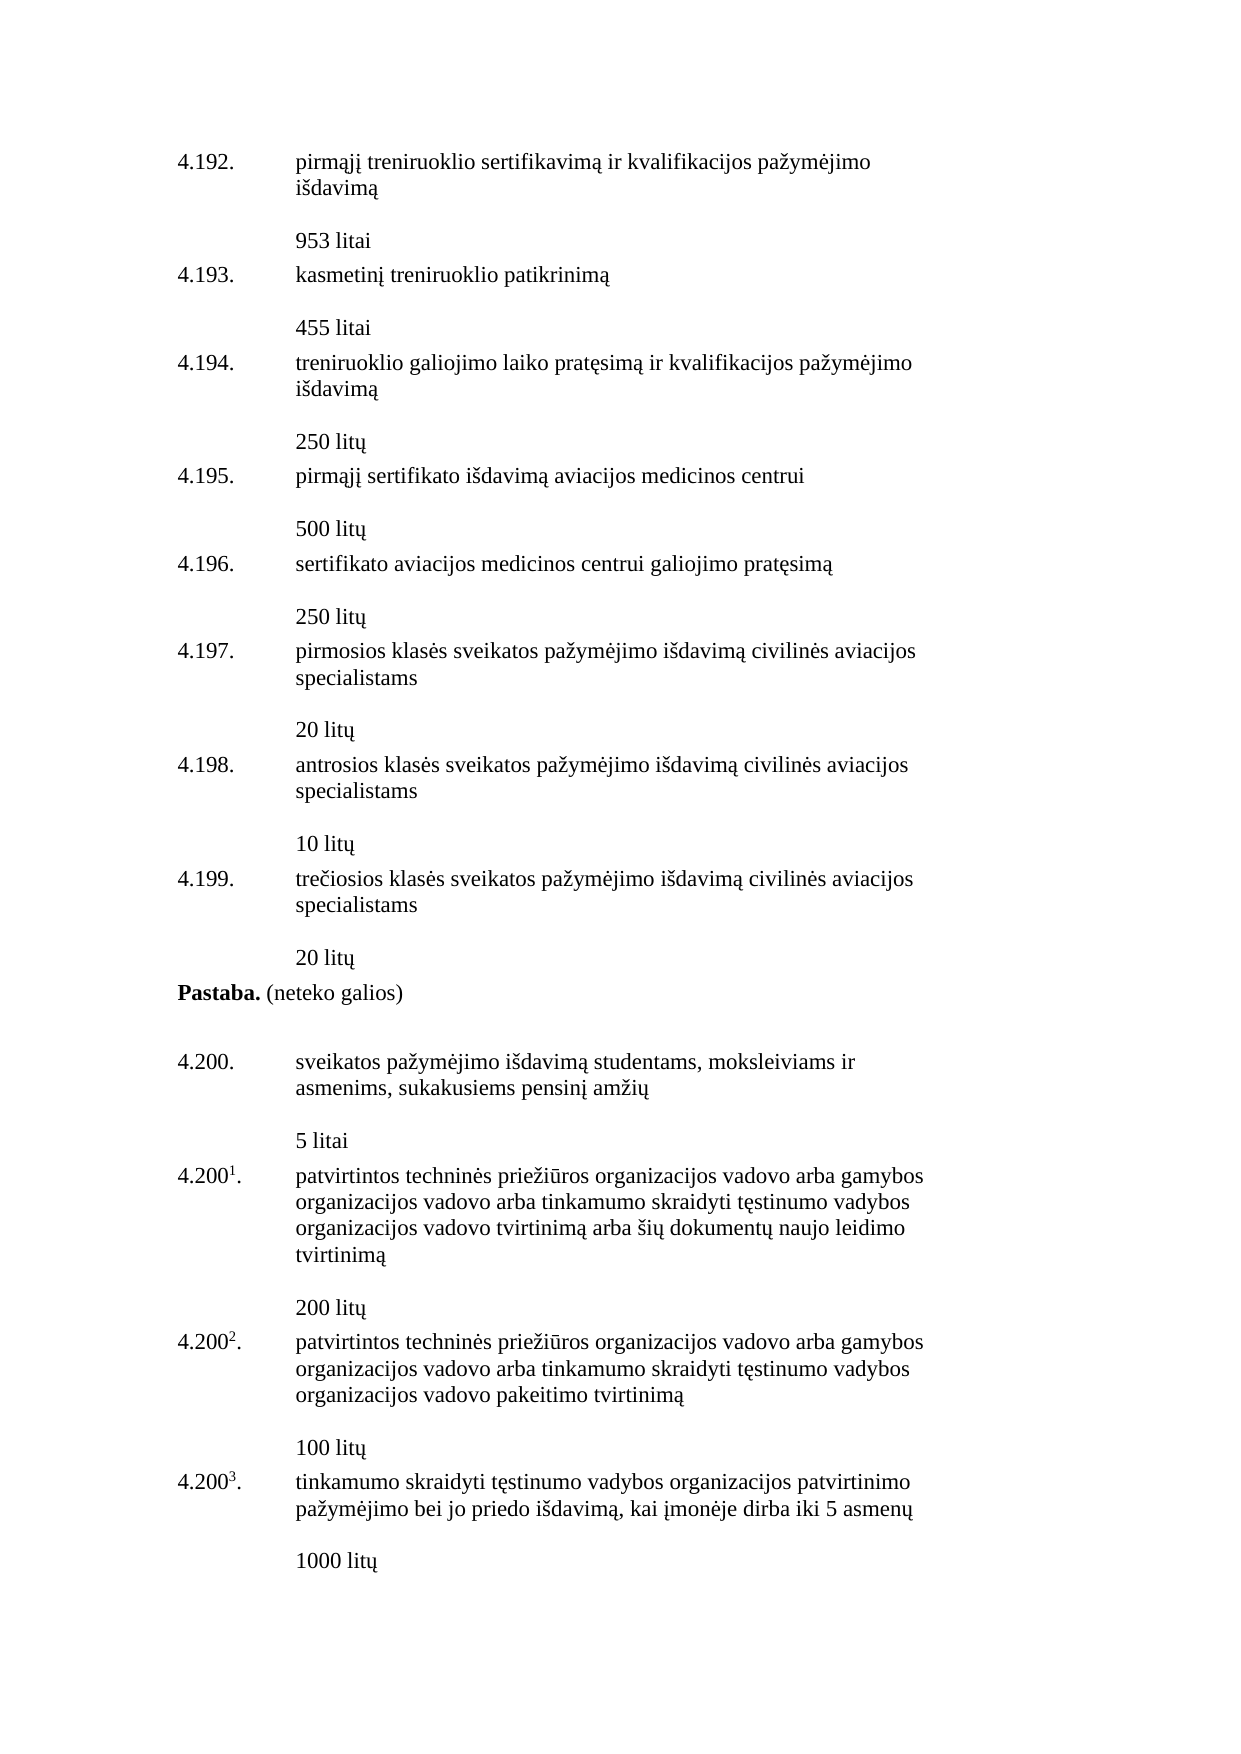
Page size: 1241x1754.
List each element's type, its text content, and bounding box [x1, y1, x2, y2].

text 4.192. pirmąjį treniruoklio sertifikavimą ir kvalifikacijos pažymėjimo išdavimą 953 litai [177, 148, 945, 253]
text Pastaba. (neteko galios) [177, 979, 1063, 1005]
text 4.199. trečiosios klasės sveikatos pažymėjimo išdavimą civilinės aviacijos specialistams 20 litų [177, 865, 945, 970]
text 4.2001. patvirtintos techninės priežiūros organizacijos vadovo arba gamybos organizacijos vadovo arba tinkamumo skraidyti tęstinumo vadybos organizacijos vadovo tvirtinimą arba šių dokumentų naujo leidimo tvirtinimą 200 litų [177, 1162, 945, 1320]
text 4.2003. tinkamumo skraidyti tęstinumo vadybos organizacijos patvirtinimo pažymėjimo bei jo priedo išdavimą, kai įmonėje dirba iki 5 asmenų 1000 litų [177, 1468, 945, 1574]
text 4.200. sveikatos pažymėjimo išdavimą studentams, moksleiviams ir asmenims, sukakusiems pensinį amžių 5 litai [177, 1048, 945, 1153]
text 4.197. pirmosios klasės sveikatos pažymėjimo išdavimą civilinės aviacijos specialistams 20 litų [177, 637, 945, 743]
text 4.198. antrosios klasės sveikatos pažymėjimo išdavimą civilinės aviacijos specialistams 10 litų [177, 751, 945, 857]
text 4.196. sertifikato aviacijos medicinos centrui galiojimo pratęsimą 250 litų [177, 550, 945, 629]
text 4.193. kasmetinį treniruoklio patikrinimą 455 litai [177, 261, 945, 341]
text 4.194. treniruoklio galiojimo laiko pratęsimą ir kvalifikacijos pažymėjimo išdavimą 250 litų [177, 349, 945, 454]
text 4.2002. patvirtintos techninės priežiūros organizacijos vadovo arba gamybos organizacijos vadovo arba tinkamumo skraidyti tęstinumo vadybos organizacijos vadovo pakeitimo tvirtinimą 100 litų [177, 1328, 945, 1460]
text 4.195. pirmąjį sertifikato išdavimą aviacijos medicinos centrui 500 litų [177, 463, 945, 542]
